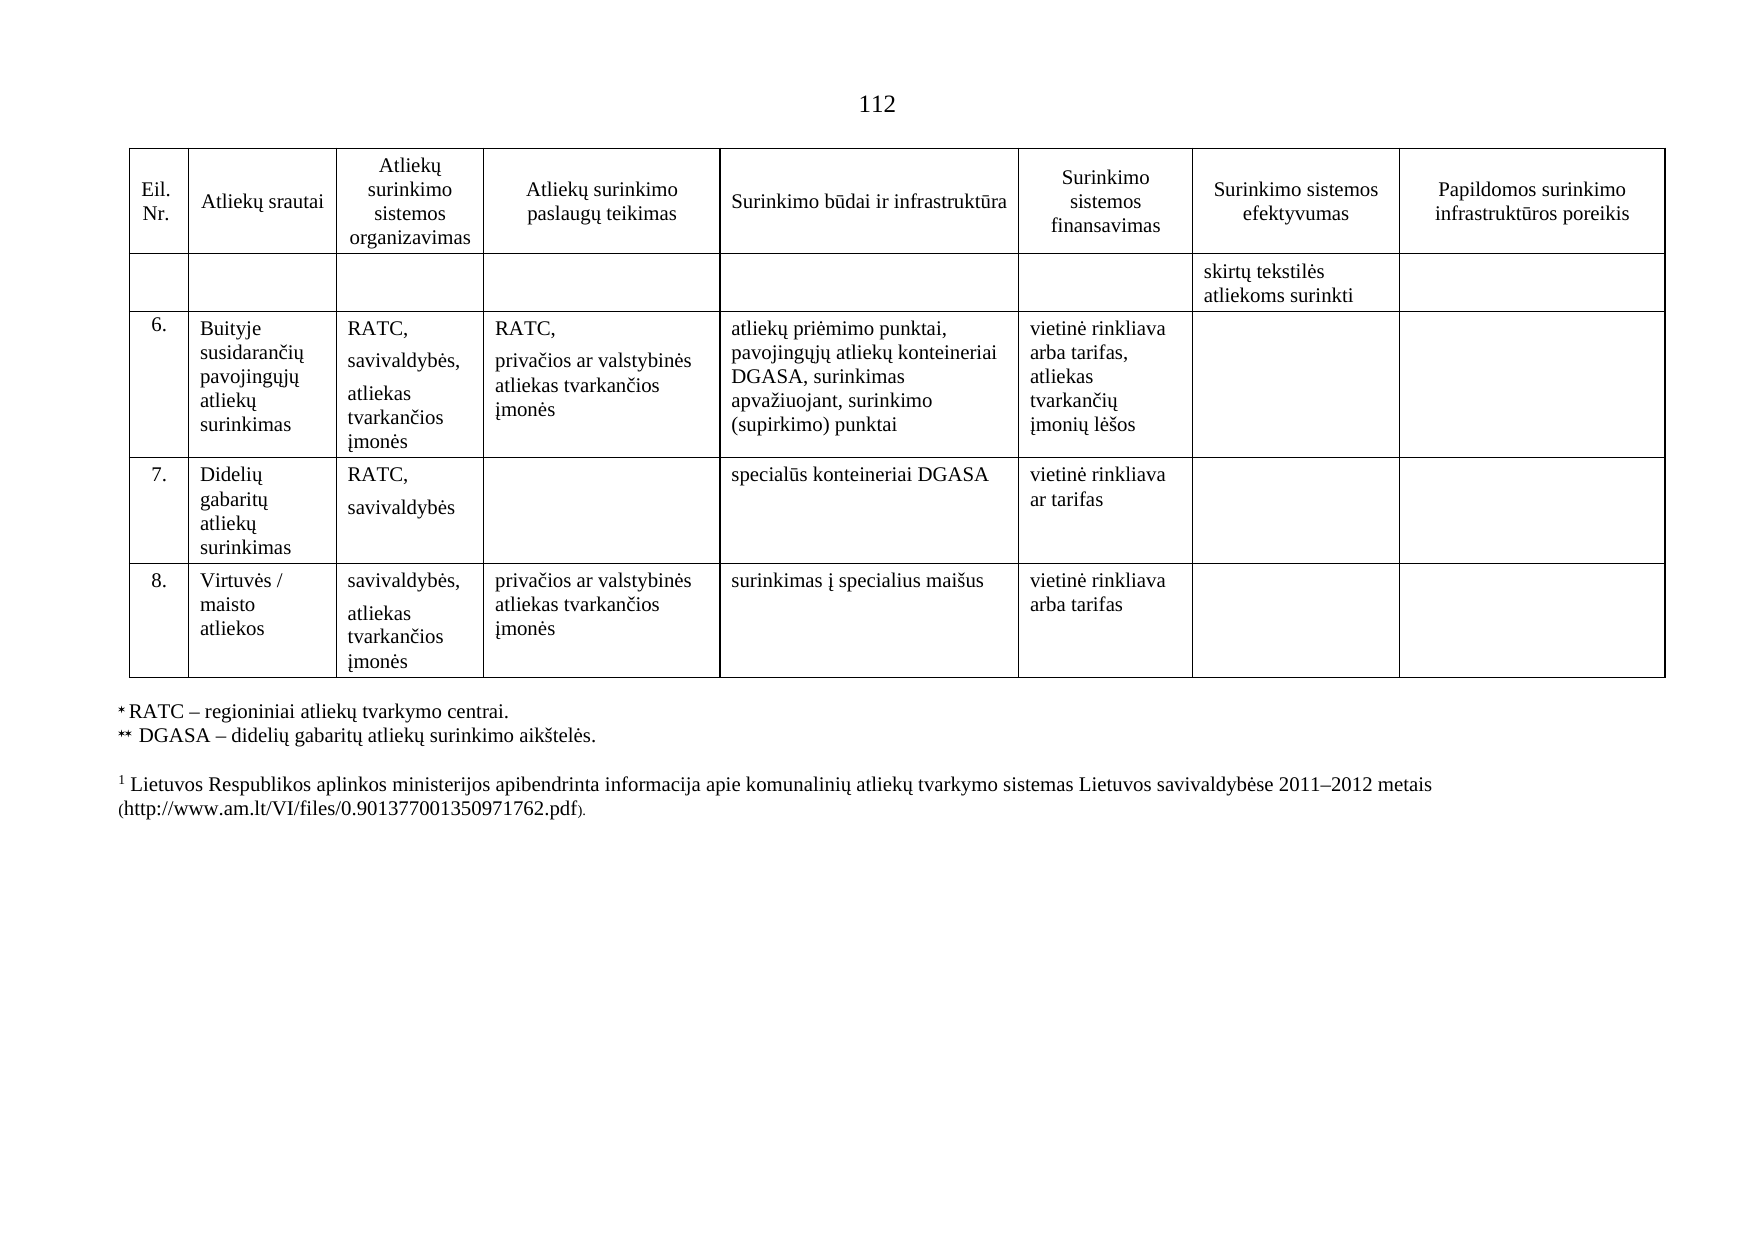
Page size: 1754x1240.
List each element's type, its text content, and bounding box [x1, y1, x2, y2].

table_cell [337, 254, 483, 311]
table_cell RATC, savivaldybės [337, 458, 483, 563]
table_cell [1193, 458, 1399, 563]
table_header Atliekų srautai [189, 149, 336, 253]
table_cell privačios ar valstybinės atliekas tvarkančios įmonės [484, 564, 719, 677]
table_cell [484, 254, 719, 311]
table_cell vietinė rinkliava ar tarifas [1019, 458, 1192, 563]
table_cell [1193, 564, 1399, 677]
table_header Surinkimo būdai ir infrastruktūra [721, 149, 1018, 253]
table_cell [130, 254, 188, 311]
table_cell Buityje susidarančių pavojingųjų atliekų surinkimas [189, 312, 336, 457]
text 1 Lietuvos Respublikos aplinkos ministerijos apibendrinta informacija apie komunalinių atliekų tvarkymo sistemas Lietuvos savivaldybėse 2011–2012 metais (http://www.am.lt/VI/files/0.901377001350971762.pdf). [118, 772, 1636, 820]
table_cell [1019, 254, 1192, 311]
table_header Eil. Nr. [130, 149, 188, 253]
table_cell [721, 254, 1018, 311]
table_cell [1400, 458, 1664, 563]
table_header Atliekų surinkimo paslaugų teikimas [484, 149, 719, 253]
table_cell surinkimas į specialius maišus [721, 564, 1018, 677]
table_cell [1400, 564, 1664, 677]
table_cell atliekų priėmimo punktai, pavojingųjų atliekų konteineriai DGASA, surinkimas apvažiuojant, surinkimo (supirkimo) punktai [721, 312, 1018, 457]
table_cell 6. [130, 312, 188, 457]
text  RATC – regioniniai atliekų tvarkymo centrai. [118, 699, 1636, 723]
table_cell 7. [130, 458, 188, 563]
table_cell RATC, privačios ar valstybinės atliekas tvarkančios įmonės [484, 312, 719, 457]
table_header Atliekų surinkimo sistemos organizavimas [337, 149, 483, 253]
table_cell Didelių gabaritų atliekų surinkimas [189, 458, 336, 563]
table_cell 8. [130, 564, 188, 677]
text  DGASA – didelių gabaritų atliekų surinkimo aikštelės. [118, 723, 1636, 747]
table_header Surinkimo sistemos efektyvumas [1193, 149, 1399, 253]
table_cell [1400, 312, 1664, 457]
table_cell vietinė rinkliava arba tarifas, atliekas tvarkančių įmonių lėšos [1019, 312, 1192, 457]
table_cell specialūs konteineriai DGASA [721, 458, 1018, 563]
table_header Papildomos surinkimo infrastruktūros poreikis [1400, 149, 1664, 253]
table_cell savivaldybės, atliekas tvarkančios įmonės [337, 564, 483, 677]
table_cell [1193, 312, 1399, 457]
table_cell [484, 458, 719, 563]
table_cell vietinė rinkliava arba tarifas [1019, 564, 1192, 677]
table_cell RATC, savivaldybės, atliekas tvarkančios įmonės [337, 312, 483, 457]
table_header Surinkimo sistemos finansavimas [1019, 149, 1192, 253]
table_cell [189, 254, 336, 311]
table_cell skirtų tekstilės atliekoms surinkti [1193, 254, 1399, 311]
table_cell [1400, 254, 1664, 311]
table_cell Virtuvės / maisto atliekos [189, 564, 336, 677]
